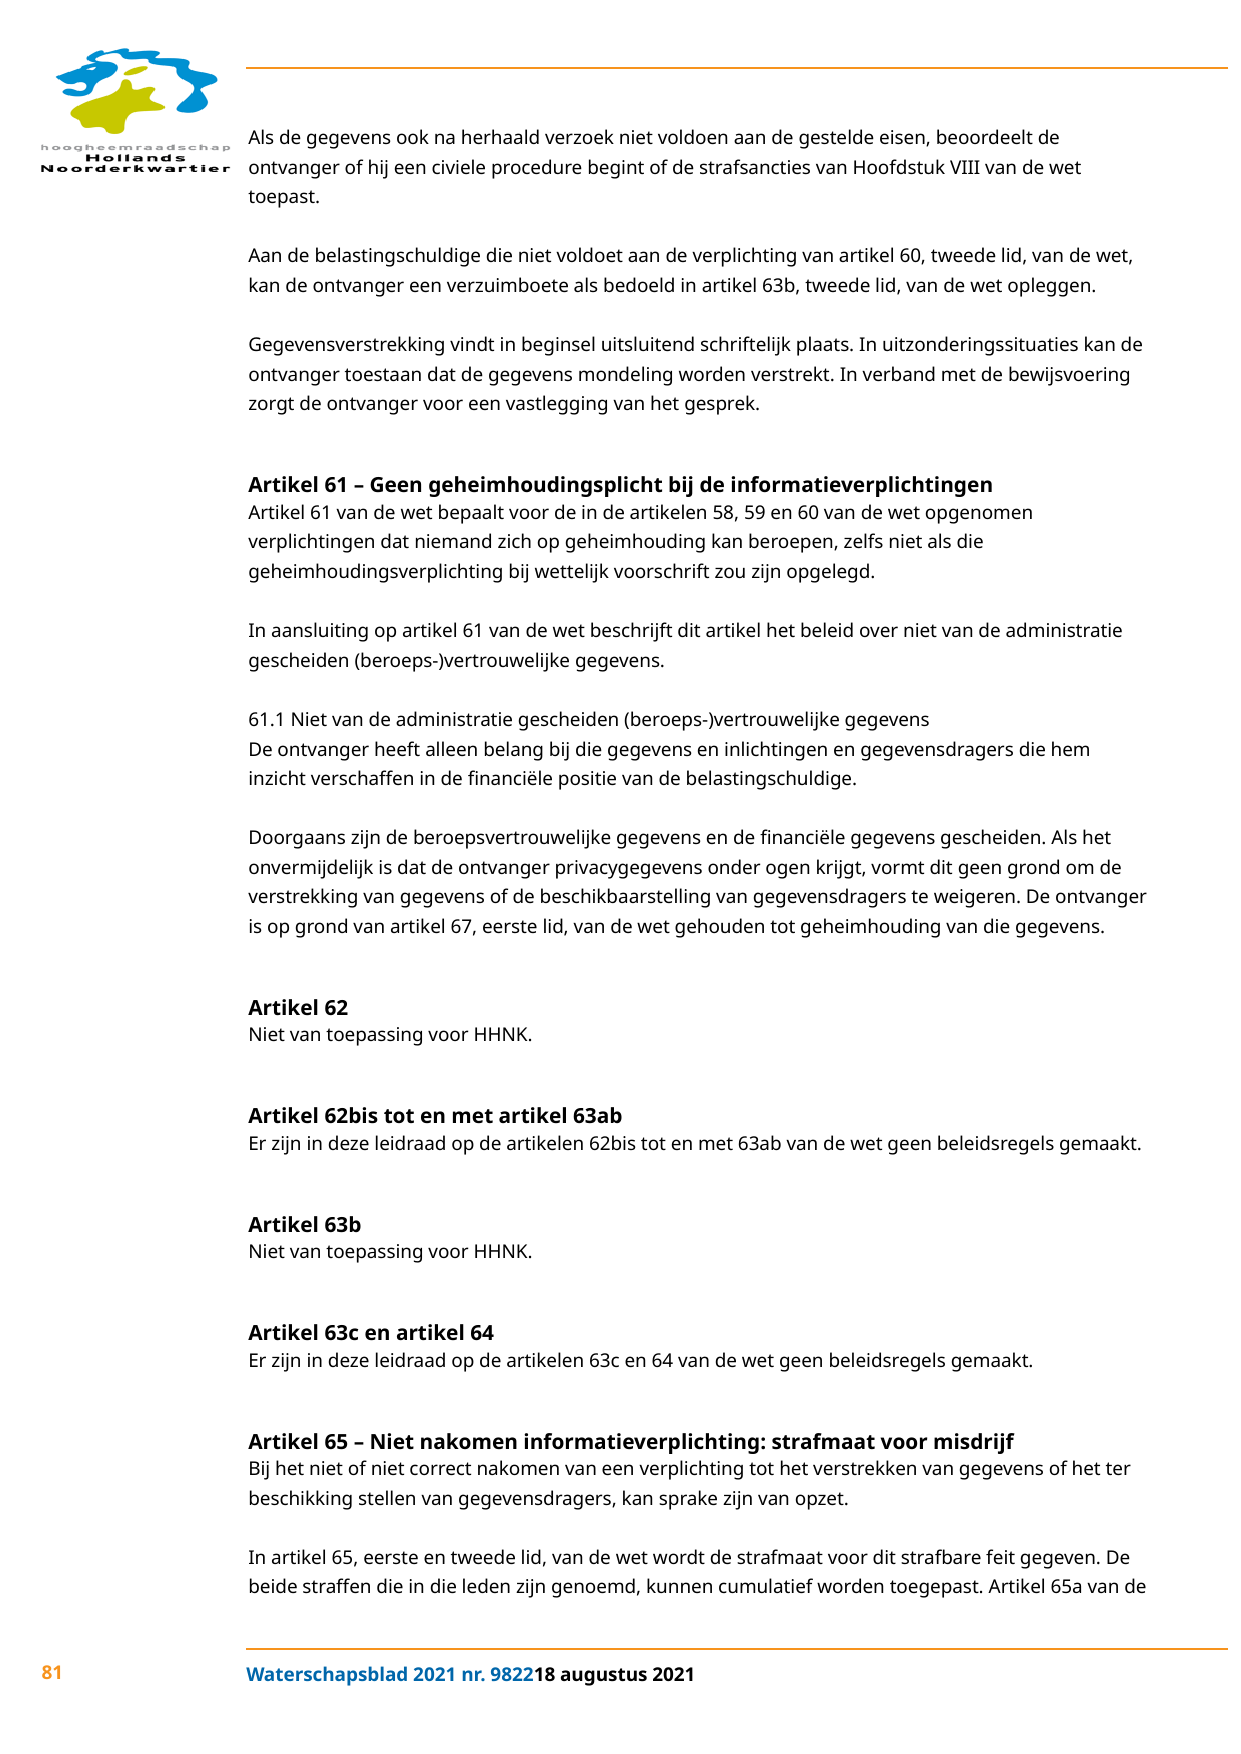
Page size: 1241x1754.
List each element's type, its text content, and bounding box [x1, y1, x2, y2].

text 61.1 Niet van de administratie gescheiden (beroeps-)vertrouwelijke gegevens [248, 706, 1152, 732]
text Niet van toepassing voor HHNK. [248, 1238, 1152, 1264]
text Artikel 62 [248, 993, 1152, 1022]
text Artikel 61 van de wet bepaalt voor de in de artikelen 58, 59 en 60 van de wet opgenomen verplichtingen dat niemand zich op geheimhouding kan beroepen, zelfs niet als die geheimhoudingsverplichting bij wettelijk voorschrift zou zijn opgelegd. [248, 499, 1152, 584]
text Artikel 62bis tot en met artikel 63ab [248, 1102, 1152, 1130]
text Er zijn in deze leidraad op de artikelen 62bis tot en met 63ab van de wet geen beleidsregels gemaakt. [248, 1130, 1152, 1156]
text Bij het niet of niet correct nakomen van een verplichting tot het verstrekken van gegevens of het ter beschikking stellen van gegevensdragers, kan sprake zijn van opzet. [248, 1455, 1152, 1511]
text Niet van toepassing voor HHNK. [248, 1022, 1152, 1047]
text Artikel 61 – Geen geheimhoudingsplicht bij de informatieverplichtingen [248, 471, 1152, 499]
text In aansluiting op artikel 61 van de wet beschrijft dit artikel het beleid over niet van de administratie gescheiden (beroeps-)vertrouwelijke gegevens. [248, 617, 1152, 673]
text Doorgaans zijn de beroepsvertrouwelijke gegevens en de financiële gegevens gescheiden. Als het onvermijdelijk is dat de ontvanger privacygegevens onder ogen krijgt, vormt dit geen grond om de verstrekking van gegevens of de beschikbaarstelling van gegevensdragers te weigeren. De ontvanger is op grond van artikel 67, eerste lid, van de wet gehouden tot geheimhouding van die gegevens. [248, 824, 1152, 939]
picture [41, 47, 231, 172]
text De ontvanger heeft alleen belang bij die gegevens en inlichtingen en gegevensdragers die hem inzicht verschaffen in de financiële positie van de belastingschuldige. [248, 736, 1152, 791]
text Als de gegevens ook na herhaald verzoek niet voldoen aan de gestelde eisen, beoordeelt de ontvanger of hij een civiele procedure begint of de strafsancties van Hoofdstuk VIII van de wet toepast. [248, 124, 1152, 209]
text Artikel 63c en artikel 64 [248, 1318, 1152, 1347]
text Artikel 63b [248, 1210, 1152, 1238]
text Aan de belastingschuldige die niet voldoet aan de verplichting van artikel 60, tweede lid, van de wet, kan de ontvanger een verzuimboete als bedoeld in artikel 63b, tweede lid, van de wet opleggen. [248, 243, 1152, 298]
text Er zijn in deze leidraad op de artikelen 63c en 64 van de wet geen beleidsregels gemaakt. [248, 1347, 1152, 1373]
text In artikel 65, eerste en tweede lid, van de wet wordt de strafmaat voor dit strafbare feit gegeven. De beide straffen die in die leden zijn genoemd, kunnen cumulatief worden toegepast. Artikel 65a van de [248, 1544, 1152, 1599]
text Artikel 65 – Niet nakomen informatieverplichting: strafmaat voor misdrijf [248, 1427, 1152, 1455]
text Gegevensverstrekking vindt in beginsel uitsluitend schriftelijk plaats. In uitzonderingssituaties kan de ontvanger toestaan dat de gegevens mondeling worden verstrekt. In verband met de bewijsvoering zorgt de ontvanger voor een vastlegging van het gesprek. [248, 331, 1152, 416]
